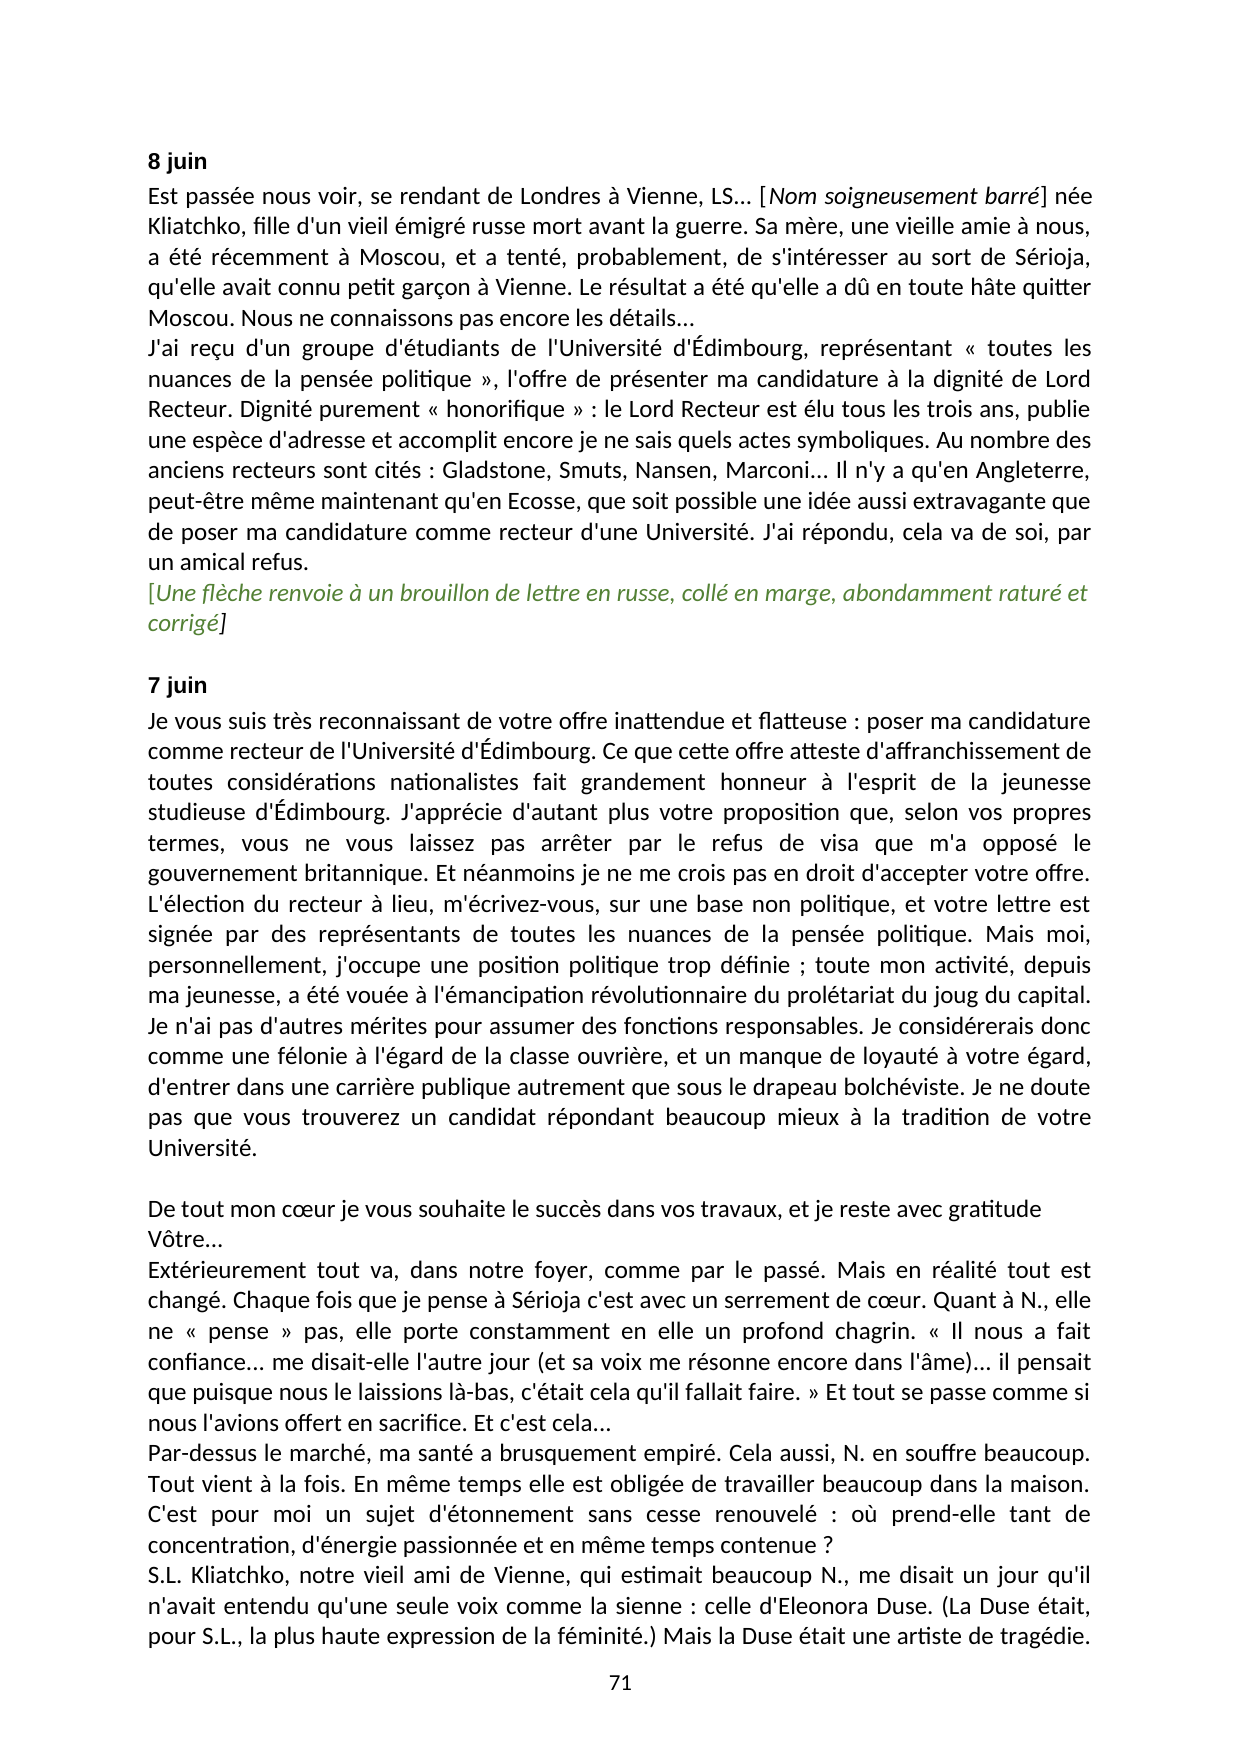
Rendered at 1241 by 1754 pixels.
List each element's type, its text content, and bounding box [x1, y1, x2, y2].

text [Une flèche renvoie à un brouillon de lettre en russe, collé en marge, abondamment raturé et corrigé] [148, 577, 1093, 638]
text Est passée nous voir, se rendant de Londres à Vienne, LS... [Nom soigneusement barré] née Kliatchko, fille d'un vieil émigré russe mort avant la guerre. Sa mère, une vieille amie à nous, a été récemment à Moscou, et a tenté, probablement, de s'intéresser au sort de Sérioja, qu'elle avait connu petit garçon à Vienne. Le résultat a été qu'elle a dû en toute hâte quitter Moscou. Nous ne connaissons pas encore les détails... [148, 180, 1093, 333]
text J'ai reçu d'un groupe d'étudiants de l'Université d'Édimbourg, représentant « toutes les nuances de la pensée politique », l'offre de présenter ma candidature à la dignité de Lord Recteur. Dignité purement « honorifique » : le Lord Recteur est élu tous les trois ans, publie une espèce d'adresse et accomplit encore je ne sais quels actes symboliques. Au nombre des anciens recteurs sont cités : Gladstone, Smuts, Nansen, Marconi... Il n'y a qu'en Angleterre, peut-être même maintenant qu'en Ecosse, que soit possible une idée aussi extravagante que de poser ma candidature comme recteur d'une Université. J'ai répondu, cela va de soi, par un amical refus. [148, 333, 1093, 577]
text Je vous suis très reconnaissant de votre offre inattendue et flatteuse : poser ma candidature comme recteur de l'Université d'Édimbourg. Ce que cette offre atteste d'affranchissement de toutes considérations nationalistes fait grandement honneur à l'esprit de la jeunesse studieuse d'Édimbourg. J'apprécie d'autant plus votre proposition que, selon vos propres termes, vous ne vous laissez pas arrêter par le refus de visa que m'a opposé le gouvernement britannique. Et néanmoins je ne me crois pas en droit d'accepter votre offre. L'élection du recteur à lieu, m'écrivez-vous, sur une base non politique, et votre lettre est signée par des représentants de toutes les nuances de la pensée politique. Mais moi, personnellement, j'occupe une position politique trop définie ; toute mon activité, depuis ma jeunesse, a été vouée à l'émancipation révolutionnaire du prolétariat du joug du capital. Je n'ai pas d'autres mérites pour assumer des fonctions responsables. Je considérerais donc comme une félonie à l'égard de la classe ouvrière, et un manque de loyauté à votre égard, d'entrer dans une carrière publique autrement que sous le drapeau bolchéviste. Je ne doute pas que vous trouverez un candidat répondant beaucoup mieux à la tradition de votre Université. [148, 705, 1093, 1163]
subtitle 8 juin [148, 148, 1093, 174]
text Extérieurement tout va, dans notre foyer, comme par le passé. Mais en réalité tout est changé. Chaque fois que je pense à Sérioja c'est avec un serrement de cœur. Quant à N., elle ne « pense » pas, elle porte constamment en elle un profond chagrin. « Il nous a fait confiance... me disait-elle l'autre jour (et sa voix me résonne encore dans l'âme)... il pensait que puisque nous le laissions là-bas, c'était cela qu'il fallait faire. » Et tout se passe comme si nous l'avions offert en sacrifice. Et c'est cela... [148, 1254, 1093, 1437]
text Vôtre... [148, 1224, 1093, 1254]
subtitle 7 juin [148, 672, 1093, 699]
text De tout mon cœur je vous souhaite le succès dans vos travaux, et je reste avec gratitude [148, 1193, 1093, 1224]
text S.L. Kliatchko, notre vieil ami de Vienne, qui estimait beaucoup N., me disait un jour qu'il n'avait entendu qu'une seule voix comme la sienne : celle d'Eleonora Duse. (La Duse était, pour S.L., la plus haute expression de la féminité.) Mais la Duse était une artiste de tragédie. [148, 1559, 1093, 1651]
text Par-dessus le marché, ma santé a brusquement empiré. Cela aussi, N. en souffre beaucoup. Tout vient à la fois. En même temps elle est obligée de travailler beaucoup dans la maison. C'est pour moi un sujet d'étonnement sans cesse renouvelé : où prend-elle tant de concentration, d'énergie passionnée et en même temps contenue ? [148, 1437, 1093, 1559]
